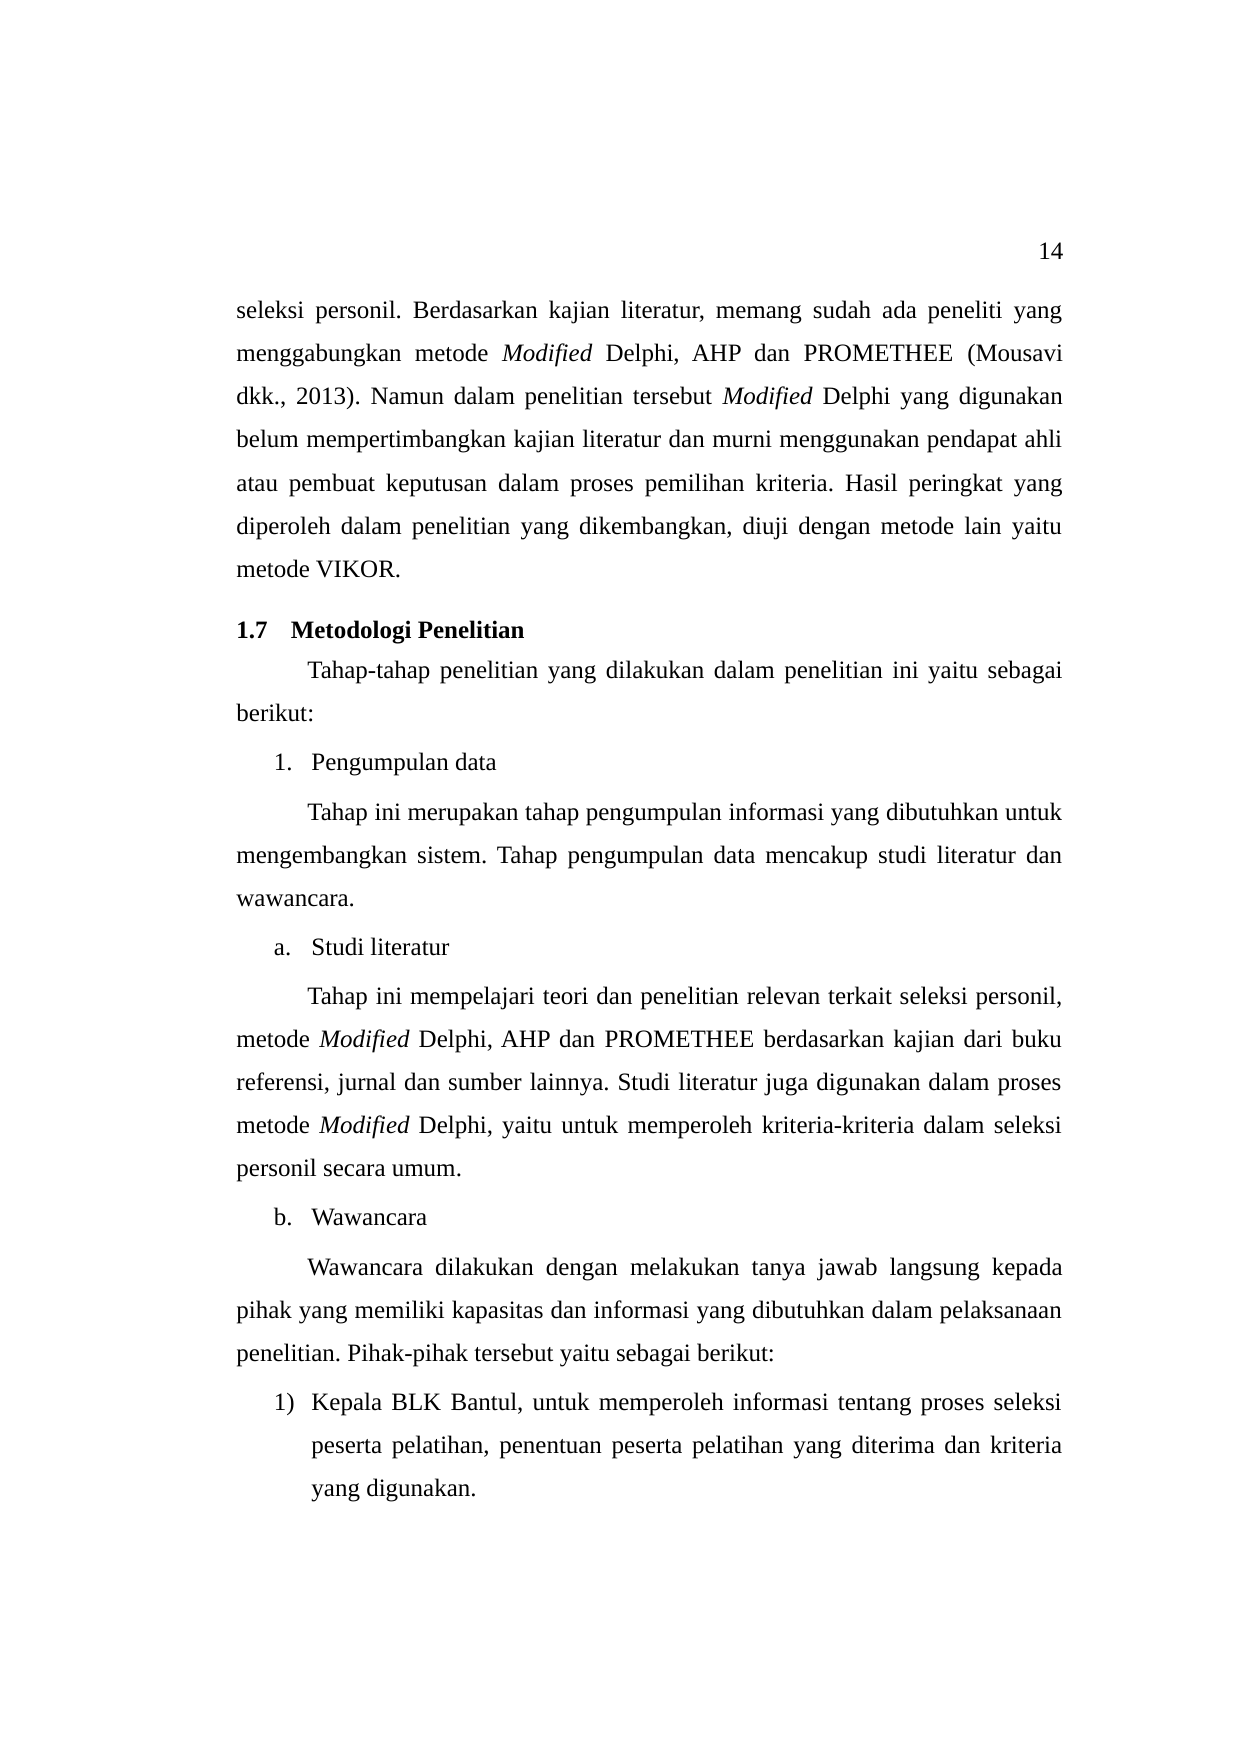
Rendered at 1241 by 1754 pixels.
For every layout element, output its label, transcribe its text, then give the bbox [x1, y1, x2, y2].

list Pengumpulan data [274, 747, 1063, 776]
list Kepala BLK Bantul, untuk memperoleh informasi tentang proses seleksi peserta pelatihan, penentuan peserta pelatihan yang diterima dan kriteria yang digunakan. [274, 1387, 1063, 1502]
text seleksi personil. Berdasarkan kajian literatur, memang sudah ada peneliti yang menggabungkan metode Modified Delphi, AHP dan PROMETHEE (Mousavi dkk., 2013). Namun dalam penelitian tersebut Modified Delphi yang digunakan belum mempertimbangkan kajian literatur dan murni menggunakan pendapat ahli atau pembuat keputusan dalam proses pemilihan kriteria. Hasil peringkat yang diperoleh dalam penelitian yang dikembangkan, diuji dengan metode lain yaitu metode VIKOR. [236, 295, 1063, 583]
text Tahap ini mempelajari teori dan penelitian relevan terkait seleksi personil, metode Modified Delphi, AHP dan PROMETHEE berdasarkan kajian dari buku referensi, jurnal dan sumber lainnya. Studi literatur juga digunakan dalam proses metode Modified Delphi, yaitu untuk memperoleh kriteria-kriteria dalam seleksi personil secara umum. [236, 981, 1063, 1182]
text Tahap ini merupakan tahap pengumpulan informasi yang dibutuhkan untuk mengembangkan sistem. Tahap pengumpulan data mencakup studi literatur dan wawancara. [236, 797, 1063, 912]
subtitle Metodologi Penelitian [236, 615, 1063, 643]
text Tahap-tahap penelitian yang dilakukan dalam penelitian ini yaitu sebagai berikut: [236, 655, 1063, 727]
text Wawancara dilakukan dengan melakukan tanya jawab langsung kepada pihak yang memiliki kapasitas dan informasi yang dibutuhkan dalam pelaksanaan penelitian. Pihak-pihak tersebut yaitu sebagai berikut: [236, 1252, 1063, 1367]
list Wawancara [274, 1202, 1063, 1231]
list Studi literatur [274, 932, 1063, 961]
